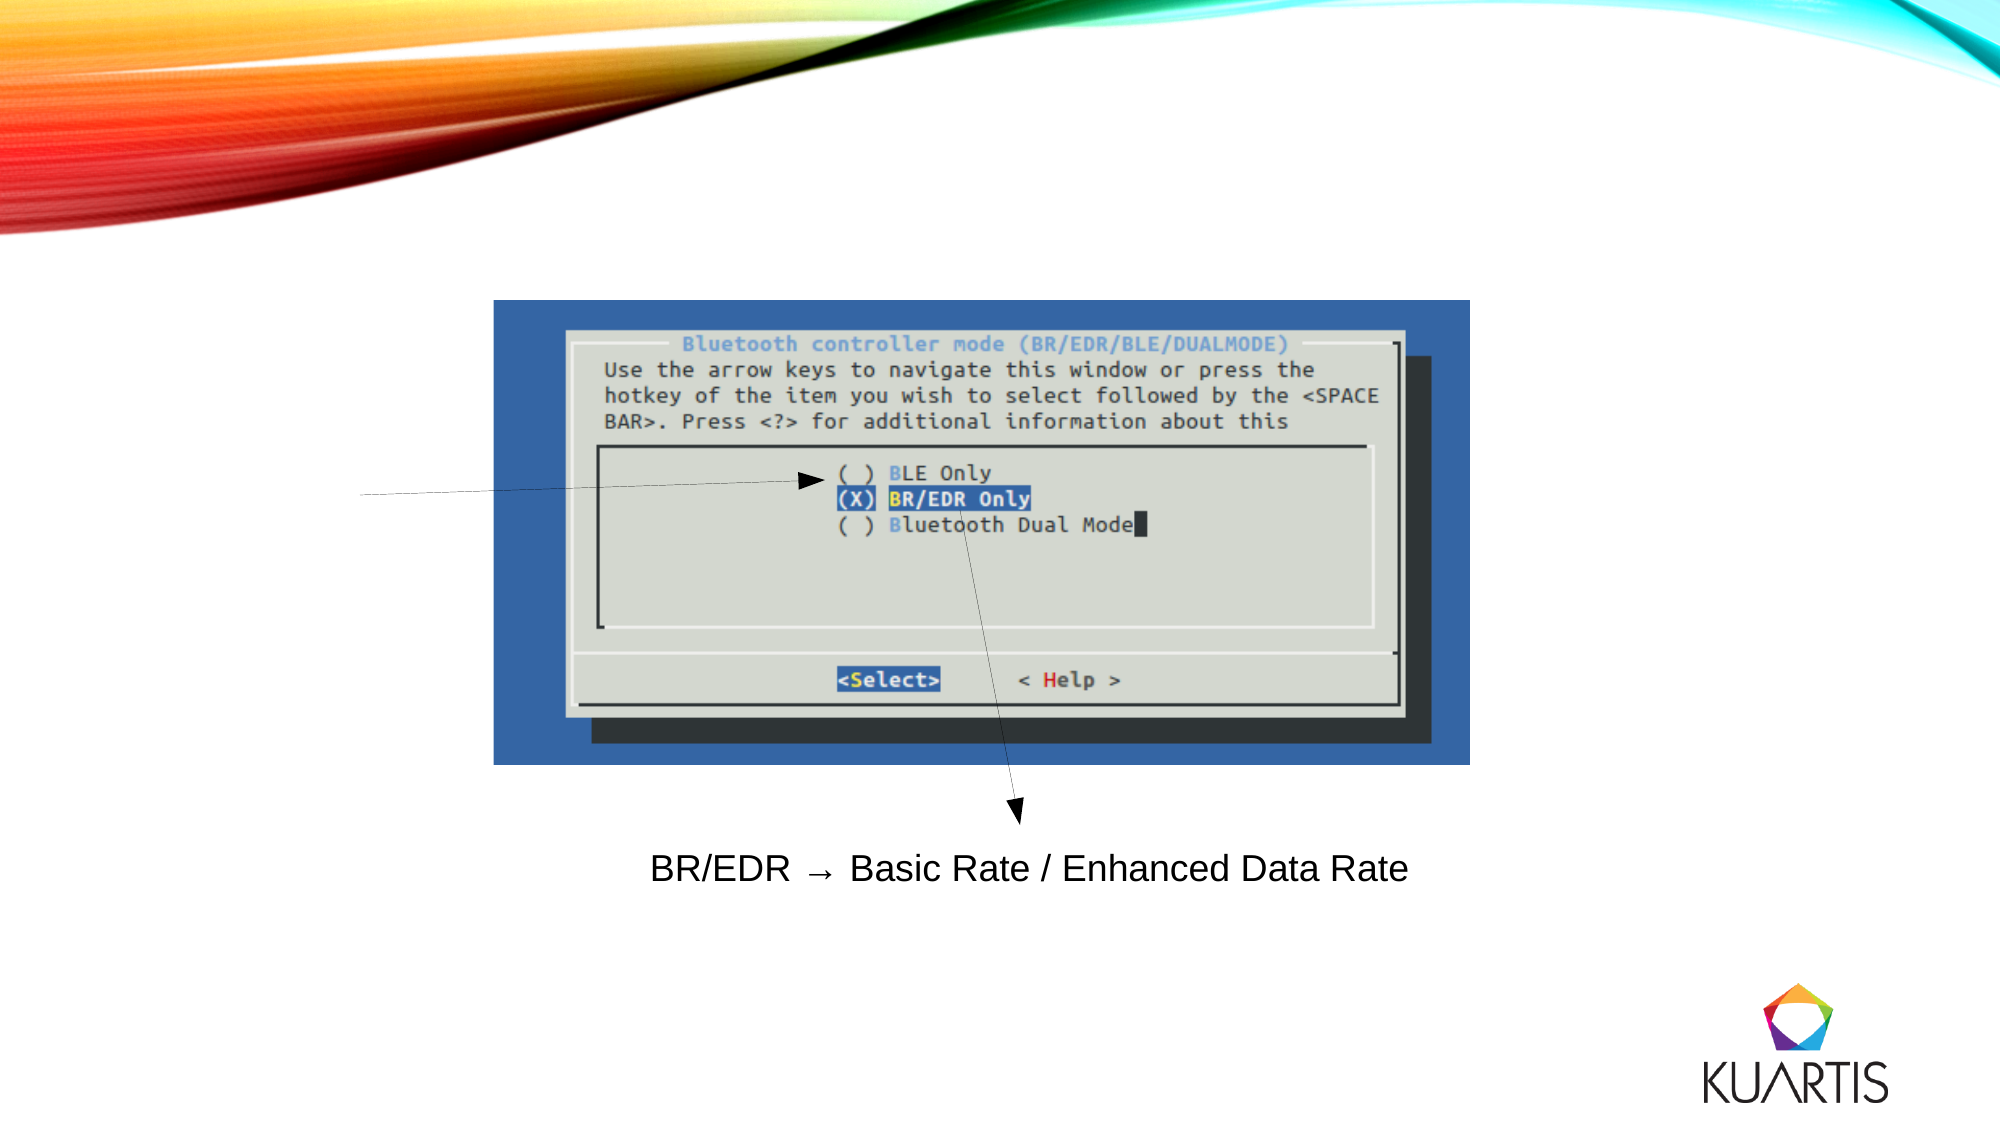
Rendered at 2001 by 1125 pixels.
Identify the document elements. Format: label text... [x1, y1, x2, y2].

text_box BR/EDR → Basic Rate / Enhanced Data Rate [635, 840, 1441, 939]
picture [0, 0, 2000, 237]
picture [493, 300, 1471, 766]
picture [1704, 983, 1888, 1103]
